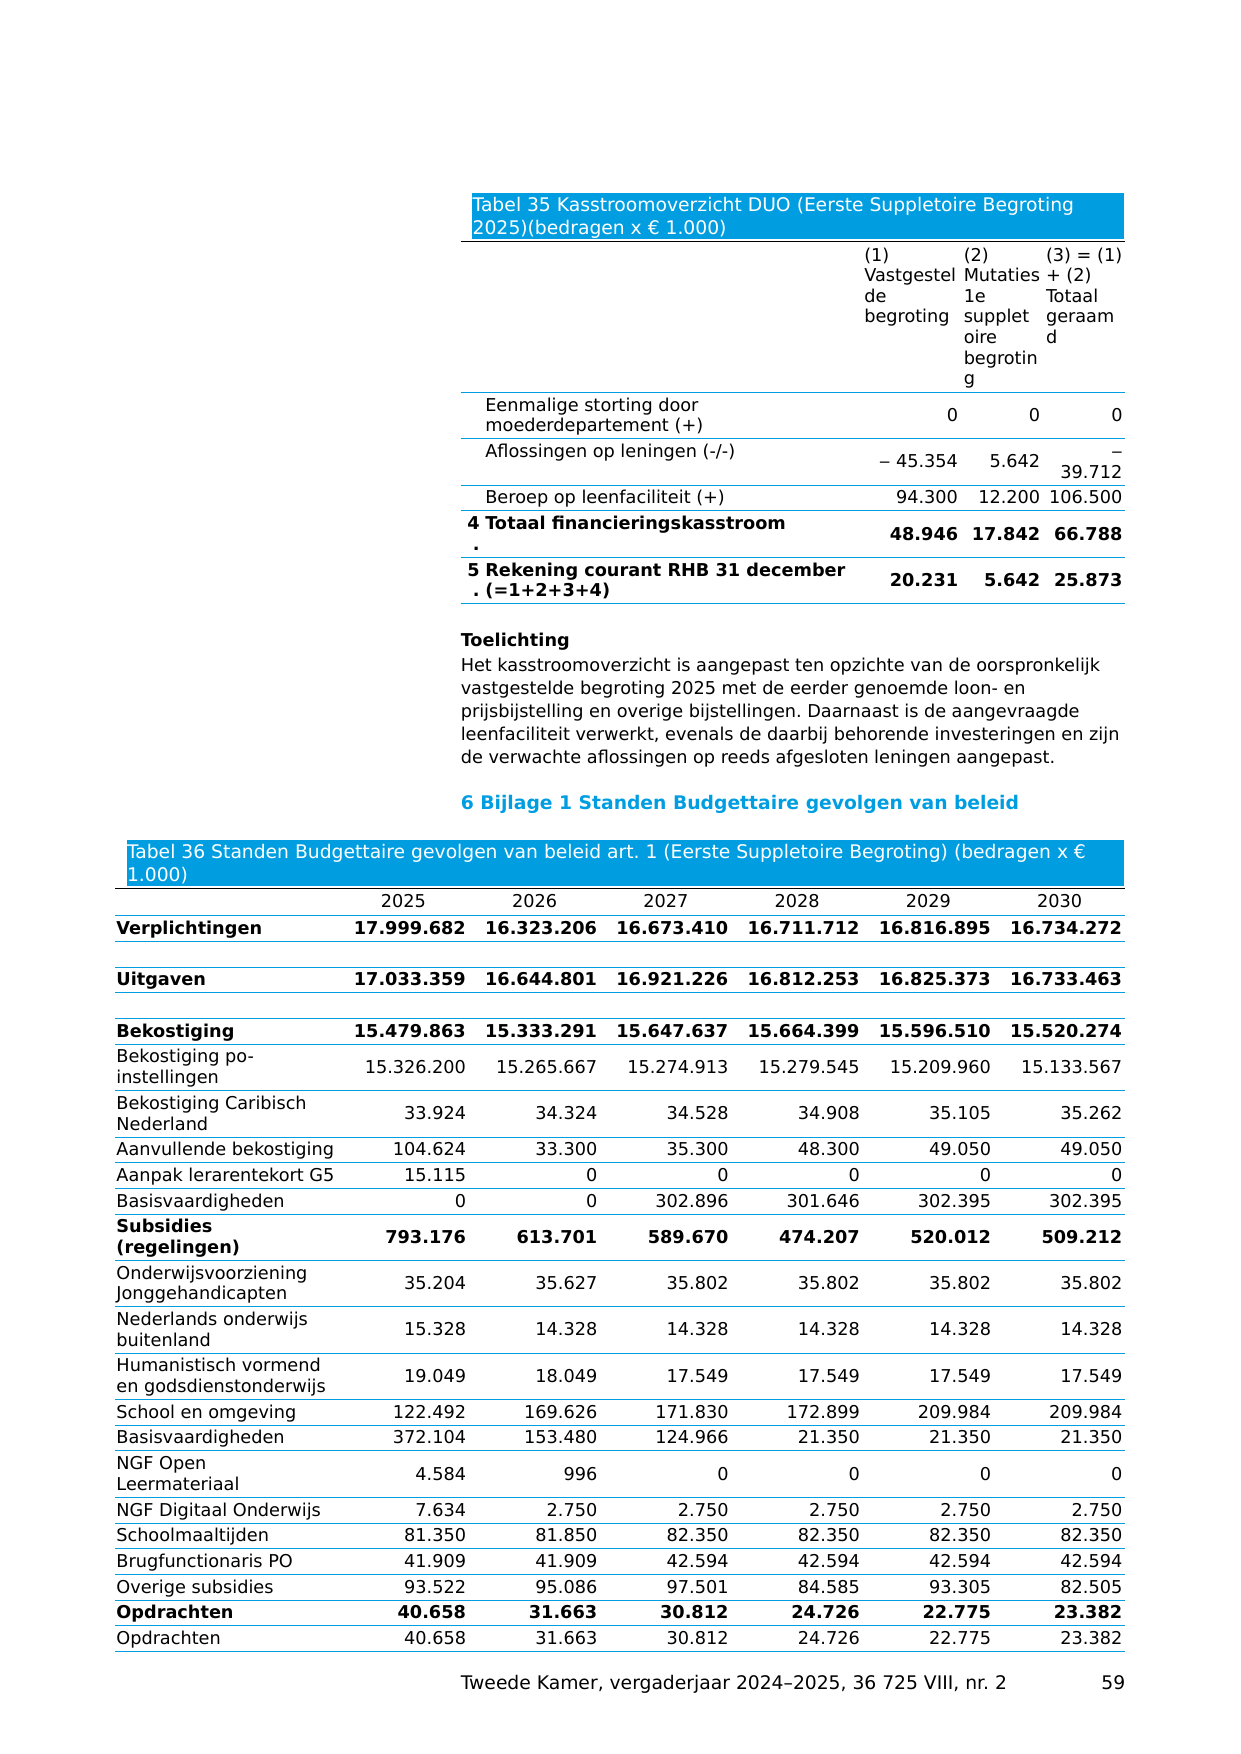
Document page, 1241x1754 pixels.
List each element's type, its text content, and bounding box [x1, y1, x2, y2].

table_cell [469, 993, 600, 1018]
table_cell 81.350 [338, 1524, 469, 1548]
table_cell 2029 [863, 889, 994, 915]
table_cell 0 [861, 393, 961, 438]
table_cell 0 [1043, 393, 1125, 438]
table_cell 16.825.373 [863, 968, 994, 992]
table_cell 16.734.272 [994, 916, 1125, 941]
table_cell 0 [469, 1189, 600, 1213]
table_cell 30.812 [600, 1601, 731, 1625]
table_cell 122.492 [338, 1400, 469, 1425]
table_cell 0 [731, 1451, 862, 1497]
table_cell 31.663 [469, 1601, 600, 1625]
table_header Tabel 36 Standen Budgettaire gevolgen van beleid art. 1 (Eerste Suppletoire Begroting) (bedragen x € 1.000) [115, 838, 1125, 888]
table_cell 42.594 [731, 1549, 862, 1574]
table_cell 2.750 [994, 1498, 1125, 1522]
table_cell 2026 [469, 889, 600, 915]
table_cell [994, 993, 1125, 1018]
table_cell Bekostiging po-instellingen [115, 1045, 337, 1090]
table_cell 17.549 [863, 1354, 994, 1399]
table_cell [338, 993, 469, 1018]
table_cell [731, 993, 862, 1018]
table_cell Nederlands onderwijs buitenland [115, 1307, 337, 1353]
table_cell 16.816.895 [863, 916, 994, 941]
table_cell 589.670 [600, 1215, 731, 1260]
table_cell 14.328 [863, 1307, 994, 1353]
table_cell [863, 993, 994, 1018]
table_cell 2028 [731, 889, 862, 915]
table_cell 84.585 [731, 1575, 862, 1600]
table_cell 209.984 [863, 1400, 994, 1425]
table_cell 24.726 [731, 1601, 862, 1625]
table_cell 209.984 [994, 1400, 1125, 1425]
table_cell 2.750 [469, 1498, 600, 1522]
table_cell Bekostiging [115, 1019, 337, 1044]
table_cell 95.086 [469, 1575, 600, 1600]
table_cell 16.673.410 [600, 916, 731, 941]
table_cell [115, 889, 337, 915]
table_cell 66.788 [1043, 511, 1125, 557]
table_cell 35.802 [600, 1261, 731, 1306]
table_cell [461, 393, 482, 438]
table_cell 81.850 [469, 1524, 600, 1548]
table_cell 301.646 [731, 1189, 862, 1213]
table_cell 15.279.545 [731, 1045, 862, 1090]
table_cell 15.115 [338, 1163, 469, 1188]
table_cell 21.350 [863, 1426, 994, 1450]
table_cell 21.350 [994, 1426, 1125, 1450]
table_cell 17.842 [961, 511, 1043, 557]
table_cell 15.479.863 [338, 1019, 469, 1044]
table_cell 49.050 [863, 1138, 994, 1162]
table_cell 4. [461, 511, 482, 557]
table_cell ‒ 45.354 [861, 439, 961, 484]
table_cell 0 [961, 393, 1043, 438]
table_cell 33.300 [469, 1138, 600, 1162]
table_cell (1) Vastgestelde begroting [861, 242, 961, 392]
table_cell 5. [461, 558, 482, 603]
table_cell 33.924 [338, 1091, 469, 1136]
table_cell [461, 242, 482, 392]
table_cell 35.802 [731, 1261, 862, 1306]
table_cell 97.501 [600, 1575, 731, 1600]
table_cell 302.395 [994, 1189, 1125, 1213]
table_cell 124.966 [600, 1426, 731, 1450]
table_cell 34.528 [600, 1091, 731, 1136]
table_cell 14.328 [469, 1307, 600, 1353]
table_cell Uitgaven [115, 968, 337, 992]
table_cell 19.049 [338, 1354, 469, 1399]
table_cell [863, 942, 994, 966]
table_cell 34.908 [731, 1091, 862, 1136]
table_cell [994, 942, 1125, 966]
table_cell 41.909 [469, 1549, 600, 1574]
table_cell 0 [863, 1163, 994, 1188]
table_cell 16.733.463 [994, 968, 1125, 992]
table_cell 42.594 [994, 1549, 1125, 1574]
table_cell 0 [600, 1451, 731, 1497]
table_cell [482, 242, 861, 392]
table_cell 372.104 [338, 1426, 469, 1450]
table_cell 17.999.682 [338, 916, 469, 941]
table_cell 15.209.960 [863, 1045, 994, 1090]
table_cell Eenmalige storting door moederdepartement (+) [482, 393, 861, 438]
table_cell 23.382 [994, 1626, 1125, 1651]
table_cell Onderwijsvoorziening Jonggehandicapten [115, 1261, 337, 1306]
table_cell (3) = (1) + (2) Totaal geraamd [1043, 242, 1125, 392]
table_cell Bekostiging Caribisch Nederland [115, 1091, 337, 1136]
table_cell 996 [469, 1451, 600, 1497]
table_cell 82.350 [600, 1524, 731, 1548]
table_cell 520.012 [863, 1215, 994, 1260]
table_cell Brugfunctionaris PO [115, 1549, 337, 1574]
table_cell Opdrachten [115, 1626, 337, 1651]
table_cell 15.333.291 [469, 1019, 600, 1044]
table_cell 24.726 [731, 1626, 862, 1651]
table_cell 2030 [994, 889, 1125, 915]
table_cell 793.176 [338, 1215, 469, 1260]
table_cell 0 [338, 1189, 469, 1213]
table_cell 82.350 [731, 1524, 862, 1548]
table_cell 15.647.637 [600, 1019, 731, 1044]
table_cell 17.549 [994, 1354, 1125, 1399]
table_cell Rekening courant RHB 31 december (=1+2+3+4) [482, 558, 861, 603]
table_cell 0 [600, 1163, 731, 1188]
table_cell [600, 942, 731, 966]
table_cell 35.204 [338, 1261, 469, 1306]
table_cell 171.830 [600, 1400, 731, 1425]
table_cell Aanvullende bekostiging [115, 1138, 337, 1162]
table_cell 35.300 [600, 1138, 731, 1162]
table_cell 35.105 [863, 1091, 994, 1136]
table_cell Overige subsidies [115, 1575, 337, 1600]
table_cell Aanpak lerarentekort G5 [115, 1163, 337, 1188]
table_cell Schoolmaaltijden [115, 1524, 337, 1548]
table_cell [115, 993, 337, 1018]
table_cell 104.624 [338, 1138, 469, 1162]
table_cell 15.596.510 [863, 1019, 994, 1044]
table_cell 49.050 [994, 1138, 1125, 1162]
table_cell 14.328 [731, 1307, 862, 1353]
table_cell 15.265.667 [469, 1045, 600, 1090]
table_cell 42.594 [863, 1549, 994, 1574]
table_cell 15.326.200 [338, 1045, 469, 1090]
table_cell 31.663 [469, 1626, 600, 1651]
table_cell 35.802 [863, 1261, 994, 1306]
table_cell 302.395 [863, 1189, 994, 1213]
table_cell 0 [994, 1451, 1125, 1497]
table_cell 2.750 [731, 1498, 862, 1522]
table_cell 17.549 [600, 1354, 731, 1399]
table_cell 48.946 [861, 511, 961, 557]
table_cell 474.207 [731, 1215, 862, 1260]
table_cell 613.701 [469, 1215, 600, 1260]
text Het kasstroomoverzicht is aangepast ten opzichte van de oorspronkelijk vastgestelde begroting 2025 met de eerder genoemde loon- en prijsbijstelling en overige bijstellingen. Daarnaast is de aangevraagde leenfaciliteit verwerkt, evenals de daarbij behorende investeringen en zijn de verwachte aflossingen op reeds afgesloten leningen aangepast. [461, 653, 1125, 768]
table_cell 42.594 [600, 1549, 731, 1574]
table_cell 94.300 [861, 486, 961, 510]
table_cell 15.133.567 [994, 1045, 1125, 1090]
table_cell 14.328 [994, 1307, 1125, 1353]
table_cell 41.909 [338, 1549, 469, 1574]
table_cell 21.350 [731, 1426, 862, 1450]
table_cell 35.262 [994, 1091, 1125, 1136]
table_cell 22.775 [863, 1626, 994, 1651]
table_cell 2.750 [863, 1498, 994, 1522]
table_cell 509.212 [994, 1215, 1125, 1260]
table_cell 302.896 [600, 1189, 731, 1213]
table_cell 2027 [600, 889, 731, 915]
table_cell 0 [994, 1163, 1125, 1188]
table_cell 5.642 [961, 439, 1043, 484]
table_cell 2.750 [600, 1498, 731, 1522]
table_cell 4.584 [338, 1451, 469, 1497]
table_cell 153.480 [469, 1426, 600, 1450]
table_cell [461, 439, 482, 484]
title 6 Bijlage 1 Standen Budgettaire gevolgen van beleid [461, 791, 1125, 814]
table_cell 15.520.274 [994, 1019, 1125, 1044]
table_cell Totaal financieringskasstroom [482, 511, 861, 557]
table_cell (2) Mutaties 1e suppletoire begroting [961, 242, 1043, 392]
table_cell School en omgeving [115, 1400, 337, 1425]
table_cell 0 [469, 1163, 600, 1188]
table_cell 35.627 [469, 1261, 600, 1306]
table_cell Verplichtingen [115, 916, 337, 941]
table_cell 7.634 [338, 1498, 469, 1522]
table_cell 23.382 [994, 1601, 1125, 1625]
table_cell Beroep op leenfaciliteit (+) [482, 486, 861, 510]
table_cell 22.775 [863, 1601, 994, 1625]
table_cell 16.921.226 [600, 968, 731, 992]
table_cell 16.644.801 [469, 968, 600, 992]
text Toelichting [461, 628, 1125, 651]
table_cell [731, 942, 862, 966]
table_cell 34.324 [469, 1091, 600, 1136]
table_cell NGF Digitaal Onderwijs [115, 1498, 337, 1522]
table_cell 93.305 [863, 1575, 994, 1600]
table_cell 17.549 [731, 1354, 862, 1399]
table_cell Basisvaardigheden [115, 1189, 337, 1213]
table_cell Humanistisch vormend en godsdienstonderwijs [115, 1354, 337, 1399]
table_cell 5.642 [961, 558, 1043, 603]
table_cell 106.500 [1043, 486, 1125, 510]
table_cell Opdrachten [115, 1601, 337, 1625]
table_cell 35.802 [994, 1261, 1125, 1306]
table_cell 30.812 [600, 1626, 731, 1651]
table_cell 16.812.253 [731, 968, 862, 992]
table_cell [600, 993, 731, 1018]
table_cell NGF Open Leermateriaal [115, 1451, 337, 1497]
table_cell Aflossingen op leningen (-/-) [482, 439, 861, 484]
table_cell 18.049 [469, 1354, 600, 1399]
table_header Tabel 35 Kasstroomoverzicht DUO (Eerste Suppletoire Begroting 2025)(bedragen x € 1.000) [461, 191, 1125, 241]
table_cell [469, 942, 600, 966]
table_cell 15.274.913 [600, 1045, 731, 1090]
table_cell 17.033.359 [338, 968, 469, 992]
table_cell 82.350 [994, 1524, 1125, 1548]
table_cell 15.664.399 [731, 1019, 862, 1044]
table_cell 169.626 [469, 1400, 600, 1425]
table_cell 12.200 [961, 486, 1043, 510]
table_cell 20.231 [861, 558, 961, 603]
table_cell Subsidies (regelingen) [115, 1215, 337, 1260]
table_cell 82.505 [994, 1575, 1125, 1600]
table_cell 16.323.206 [469, 916, 600, 941]
table_cell ‒ 39.712 [1043, 439, 1125, 484]
table_cell 172.899 [731, 1400, 862, 1425]
table_cell 40.658 [338, 1601, 469, 1625]
table_cell 16.711.712 [731, 916, 862, 941]
table_cell [461, 486, 482, 510]
table_cell 93.522 [338, 1575, 469, 1600]
table_cell 82.350 [863, 1524, 994, 1548]
table_cell [338, 942, 469, 966]
table_cell 2025 [338, 889, 469, 915]
table_cell 0 [731, 1163, 862, 1188]
table_cell 15.328 [338, 1307, 469, 1353]
table_cell 25.873 [1043, 558, 1125, 603]
table_cell 40.658 [338, 1626, 469, 1651]
table_cell Basisvaardigheden [115, 1426, 337, 1450]
table_cell 0 [863, 1451, 994, 1497]
table_cell [115, 942, 337, 966]
table_cell 48.300 [731, 1138, 862, 1162]
table_cell 14.328 [600, 1307, 731, 1353]
